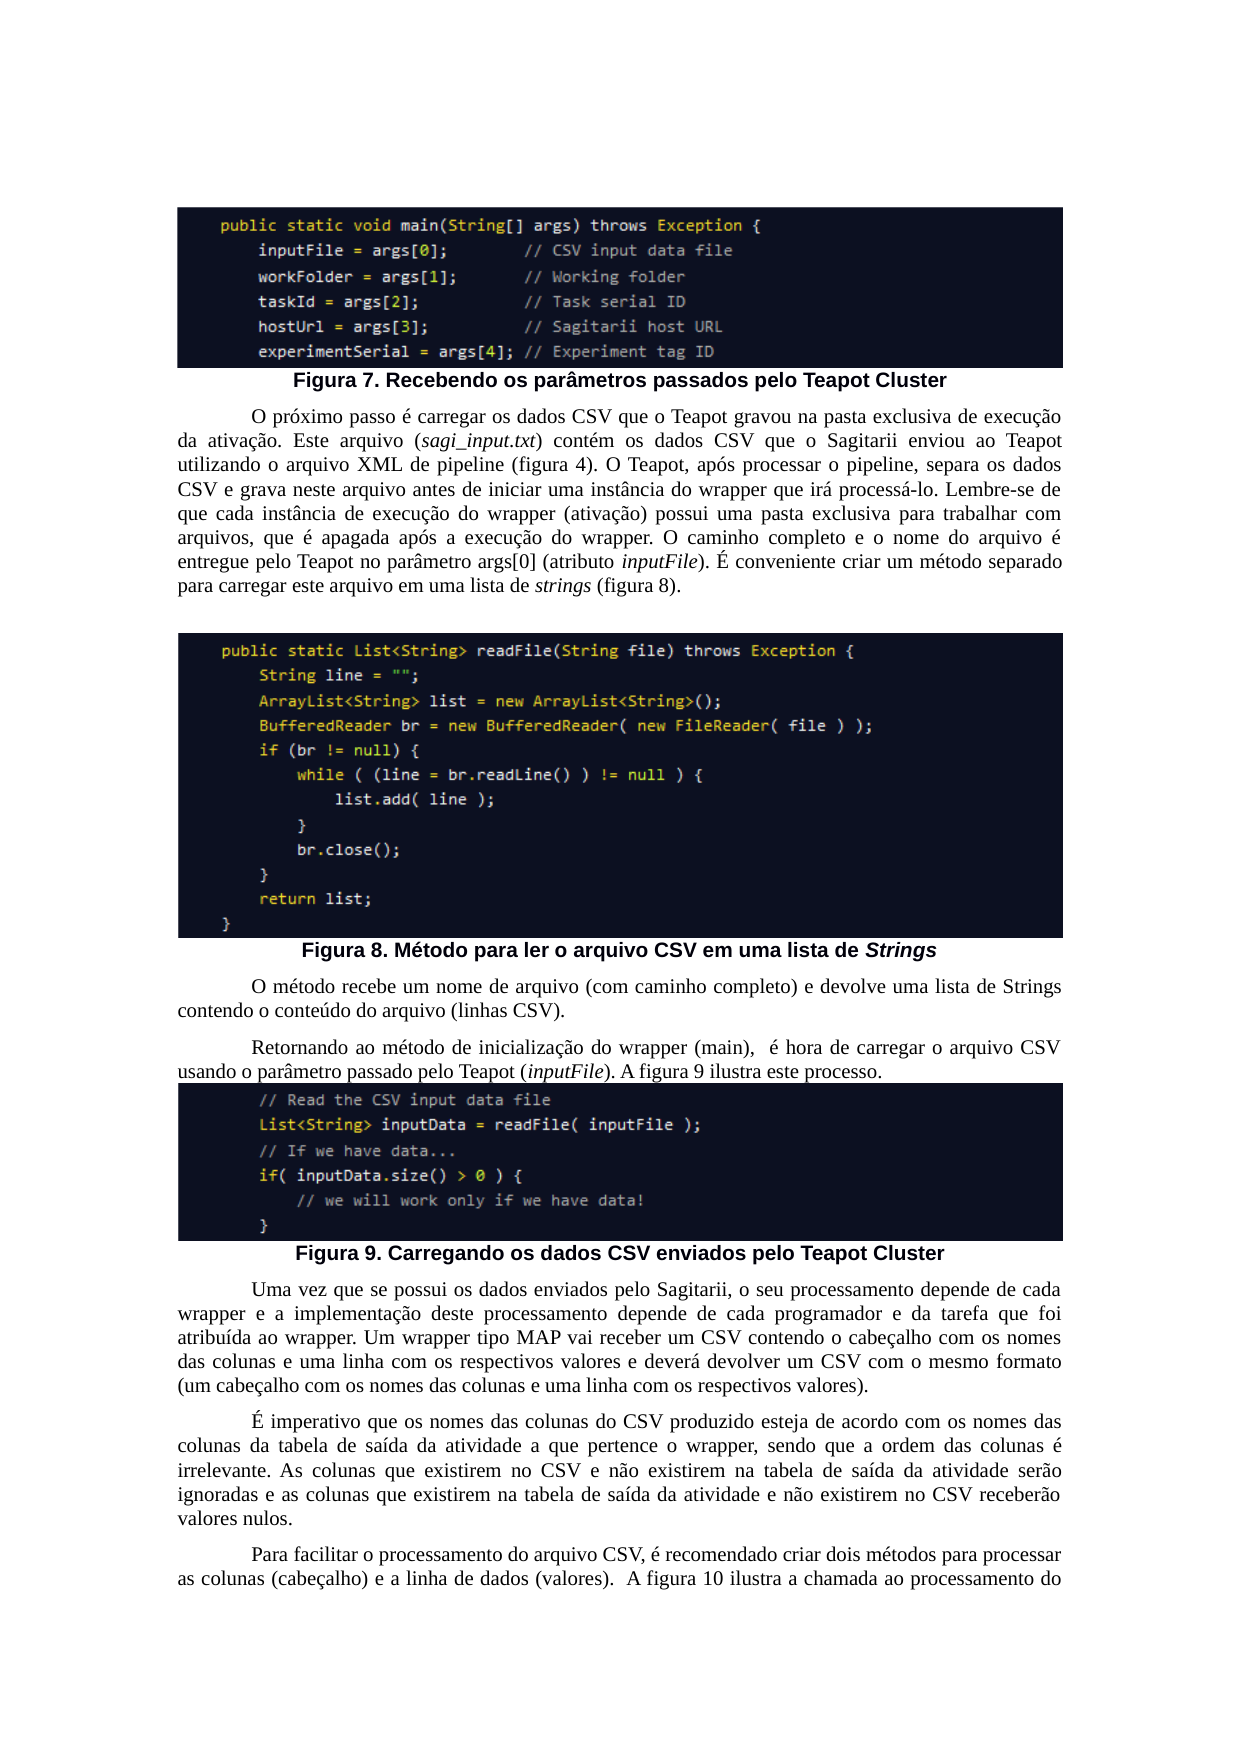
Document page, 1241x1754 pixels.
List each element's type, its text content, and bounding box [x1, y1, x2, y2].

text Retornando ao método de inicialização do wrapper (main), é hora de carregar o arquivo CSV usando o parâmetro passado pelo Teapot (inputFile). A figura 9 ilustra este processo. [177, 1035, 1063, 1083]
text O próximo passo é carregar os dados CSV que o Teapot gravou na pasta exclusiva de execução da ativação. Este arquivo (sagi_input.txt) contém os dados CSV que o Sagitarii enviou ao Teapot utilizando o arquivo XML de pipeline (figura 4). O Teapot, após processar o pipeline, separa os dados CSV e grava neste arquivo antes de iniciar uma instância do wrapper que irá processá-lo. Lembre-se de que cada instância de execução do wrapper (ativação) possui uma pasta exclusiva para trabalhar com arquivos, que é apagada após a execução do wrapper. O caminho completo e o nome do arquivo é entregue pelo Teapot no parâmetro args[0] (atributo inputFile). É conveniente criar um método separado para carregar este arquivo em uma lista de strings (figura 8). [177, 404, 1063, 597]
text Figura 9. Carregando os dados CSV enviados pelo Teapot Cluster [224, 1241, 1016, 1264]
text Uma vez que se possui os dados enviados pelo Sagitarii, o seu processamento depende de cada wrapper e a implementação deste processamento depende de cada programador e da tarefa que foi atribuída ao wrapper. Um wrapper tipo MAP vai receber um CSV contendo o cabeçalho com os nomes das colunas e uma linha com os respectivos valores e deverá devolver um CSV com o mesmo formato (um cabeçalho com os nomes das colunas e uma linha com os respectivos valores). [177, 1277, 1063, 1397]
text Figura 8. Método para ler o arquivo CSV em uma lista de Strings [224, 938, 1016, 962]
text O método recebe um nome de arquivo (com caminho completo) e devolve uma lista de Strings contendo o conteúdo do arquivo (linhas CSV). [177, 974, 1063, 1022]
text É imperativo que os nomes das colunas do CSV produzido esteja de acordo com os nomes das colunas da tabela de saída da atividade a que pertence o wrapper, sendo que a ordem das colunas é irrelevante. As colunas que existirem no CSV e não existirem na tabela de saída da atividade serão ignoradas e as colunas que existirem na tabela de saída da atividade e não existirem no CSV receberão valores nulos. [177, 1409, 1063, 1530]
text Para facilitar o processamento do arquivo CSV, é recomendado criar dois métodos para processar as colunas (cabeçalho) e a linha de dados (valores). A figura 10 ilustra a chamada ao processamento do [177, 1542, 1063, 1590]
text Figura 7. Recebendo os parâmetros passados pelo Teapot Cluster [224, 368, 1016, 392]
